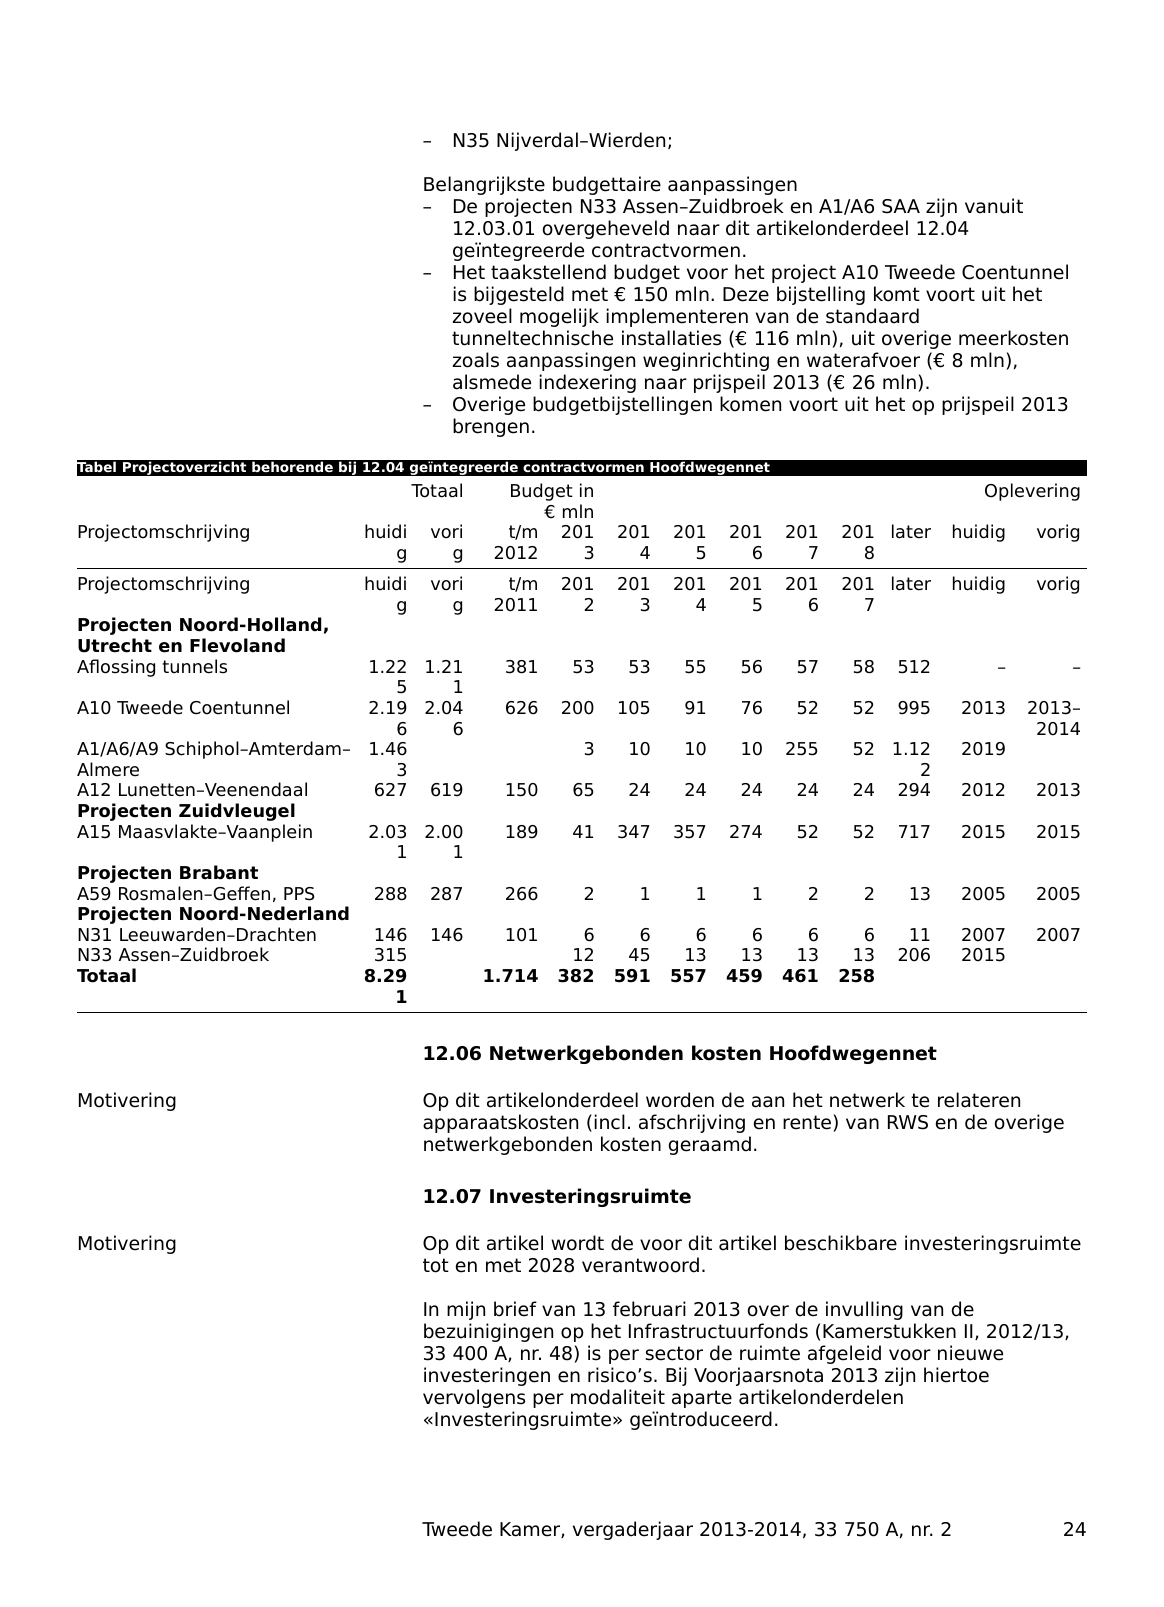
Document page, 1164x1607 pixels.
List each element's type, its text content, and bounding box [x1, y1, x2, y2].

table_cell 2.001 [413, 822, 469, 863]
table_cell [470, 863, 544, 883]
table_cell 206 [881, 945, 937, 966]
table_cell 91 [656, 698, 712, 739]
table_cell vorig [413, 569, 469, 615]
table_cell 2015 [1012, 822, 1087, 863]
table_cell 2013–2014 [1012, 698, 1087, 739]
table_cell 382 [544, 966, 600, 1012]
table_cell [600, 863, 656, 883]
table_cell Budget in € mln [470, 476, 600, 522]
table_cell 255 [769, 739, 825, 780]
table_cell 717 [881, 822, 937, 863]
table_cell [77, 476, 357, 522]
table_cell 53 [544, 657, 600, 698]
text Motivering [77, 1233, 399, 1255]
table_cell 2015 [937, 822, 1012, 863]
table_cell Projecten Noord-Nederland [77, 904, 357, 925]
table_cell [881, 476, 937, 522]
table_cell 45 [600, 945, 656, 966]
table_cell A15 Maasvlakte–Vaanplein [77, 822, 357, 863]
table_cell [600, 615, 656, 657]
table_cell 2007 [1012, 925, 1087, 945]
table_cell 12 [544, 945, 600, 966]
table_cell 11 [881, 925, 937, 945]
text Op dit artikelonderdeel worden de aan het netwerk te relateren apparaatskosten (incl. afschrijving en rente) van RWS en de overige netwerkgebonden kosten geraamd. [422, 1090, 1087, 1156]
table_cell [413, 966, 469, 1012]
table_cell 2 [769, 884, 825, 904]
table_cell 459 [713, 966, 769, 1012]
table_cell [1012, 966, 1087, 1012]
table_cell 41 [544, 822, 600, 863]
table_cell [656, 801, 712, 822]
table_cell 10 [600, 739, 656, 780]
table_cell 2016 [713, 523, 769, 568]
table_cell 461 [769, 966, 825, 1012]
table_cell 57 [769, 657, 825, 698]
table_cell 24 [769, 780, 825, 801]
table_cell [357, 615, 413, 657]
table_cell 146 [357, 925, 413, 945]
text [77, 1255, 399, 1263]
table_cell 557 [656, 966, 712, 1012]
table_cell 6 [600, 925, 656, 945]
table_cell 512 [881, 657, 937, 698]
table_cell 381 [470, 657, 544, 698]
table_cell 2.031 [357, 822, 413, 863]
text Op dit artikel wordt de voor dit artikel beschikbare investeringsruimte tot en met 2028 verantwoord. [422, 1233, 1087, 1277]
table_cell 52 [825, 822, 881, 863]
text – De projecten N33 Assen–Zuidbroek en A1/A6 SAA zijn vanuit 12.03.01 overgeheveld naar dit artikelonderdeel 12.04 geïntegreerde contractvormen. [422, 196, 1087, 262]
table_cell 347 [600, 822, 656, 863]
table_cell 2012 [937, 780, 1012, 801]
table_cell 52 [825, 739, 881, 780]
table_cell [937, 904, 1012, 925]
text In mijn brief van 13 februari 2013 over de invulling van de bezuinigingen op het Infrastructuurfonds (Kamerstukken II, 2012/13, 33 400 A, nr. 48) is per sector de ruimte afgeleid voor nieuwe investeringen en risico’s. Bij Voorjaarsnota 2013 zijn hiertoe vervolgens per modaliteit aparte artikelonderdelen «Investeringsruimte» geïntroduceerd. [422, 1299, 1087, 1431]
table_cell 52 [769, 698, 825, 739]
table_cell [1012, 863, 1087, 883]
table_cell 2017 [769, 523, 825, 568]
table_cell [544, 904, 600, 925]
table_cell 2015 [937, 945, 1012, 966]
table_cell vorig [1012, 523, 1087, 568]
table_cell [825, 801, 881, 822]
table_cell [881, 966, 937, 1012]
text – Het taakstellend budget voor het project A10 Tweede Coentunnel is bijgesteld met € 150 mln. Deze bijstelling komt voort uit het zoveel mogelijk implementeren van de standaard tunneltechnische installaties (€ 116 mln), uit overige meerkosten zoals aanpassingen weginrichting en waterafvoer (€ 8 mln), alsmede indexering naar prijspeil 2013 (€ 26 mln). [422, 262, 1087, 394]
table_cell [881, 863, 937, 883]
table_cell 2013 [1012, 780, 1087, 801]
table_cell [825, 904, 881, 925]
text – Overige budgetbijstellingen komen voort uit het op prijspeil 2013 brengen. [422, 394, 1087, 438]
table_cell [600, 476, 656, 522]
table_cell t/m 2012 [470, 523, 544, 568]
table_cell 8.291 [357, 966, 413, 1012]
subtitle 12.06 Netwerkgebonden kosten Hoofdwegennet [422, 1043, 1087, 1065]
table_cell – [1012, 657, 1087, 698]
table_cell Totaal [77, 966, 357, 1012]
table_cell Projectomschrijving [77, 569, 357, 615]
table_cell 2005 [1012, 884, 1087, 904]
table_cell [413, 945, 469, 966]
table_cell 1.122 [881, 739, 937, 780]
table_cell huidig [937, 569, 1012, 615]
table_cell 2016 [769, 569, 825, 615]
table_cell Oplevering [937, 476, 1087, 522]
table_cell 2013 [544, 523, 600, 568]
table_cell 13 [713, 945, 769, 966]
table_cell 52 [769, 822, 825, 863]
table_cell 24 [600, 780, 656, 801]
table_cell [937, 801, 1012, 822]
table_cell 55 [656, 657, 712, 698]
table_cell 1 [600, 884, 656, 904]
table_cell [413, 615, 469, 657]
table_cell Projecten Noord-Holland, Utrecht en Flevoland [77, 615, 357, 657]
table_cell 200 [544, 698, 600, 739]
table_cell later [881, 569, 937, 615]
table_cell huidig [937, 523, 1012, 568]
table_cell [825, 476, 881, 522]
table_cell [713, 801, 769, 822]
table_cell 1 [713, 884, 769, 904]
table_cell [470, 739, 544, 780]
table_cell Projecten Brabant [77, 863, 357, 883]
table_cell 150 [470, 780, 544, 801]
table_cell 105 [600, 698, 656, 739]
table_cell A59 Rosmalen–Geffen, PPS [77, 884, 357, 904]
table_cell 2.196 [357, 698, 413, 739]
table_cell 274 [713, 822, 769, 863]
table_cell [713, 476, 769, 522]
table_cell 2014 [656, 569, 712, 615]
table_cell 626 [470, 698, 544, 739]
table_cell vorig [413, 523, 469, 568]
table_cell [881, 801, 937, 822]
table_cell 65 [544, 780, 600, 801]
table_cell 2014 [600, 523, 656, 568]
table_cell Projecten Zuidvleugel [77, 801, 357, 822]
table_cell [357, 863, 413, 883]
table_cell [713, 904, 769, 925]
table_cell 995 [881, 698, 937, 739]
table_cell 2007 [937, 925, 1012, 945]
text Motivering [77, 1090, 399, 1112]
table_cell 2015 [713, 569, 769, 615]
table_cell [937, 966, 1012, 1012]
table_cell 3 [544, 739, 600, 780]
table_cell 13 [769, 945, 825, 966]
table_cell 2005 [937, 884, 1012, 904]
table_cell 52 [825, 698, 881, 739]
table_cell 6 [544, 925, 600, 945]
table_cell [1012, 904, 1087, 925]
table_cell [769, 801, 825, 822]
table_cell [656, 863, 712, 883]
table_header Tabel Projectoverzicht behorende bij 12.04 geïntegreerde contractvormen Hoofdwegennet [77, 460, 1087, 475]
table_cell [937, 863, 1012, 883]
table_cell [656, 615, 712, 657]
table_cell [413, 801, 469, 822]
table_cell [413, 863, 469, 883]
table_cell 13 [656, 945, 712, 966]
table_cell [600, 801, 656, 822]
table_cell Totaal [357, 476, 469, 522]
table_cell 13 [825, 945, 881, 966]
table_cell [656, 904, 712, 925]
table_cell 56 [713, 657, 769, 698]
table_cell 294 [881, 780, 937, 801]
table_cell 627 [357, 780, 413, 801]
text – N35 Nijverdal–Wierden; [422, 130, 1087, 152]
table_cell 2018 [825, 523, 881, 568]
table_cell 287 [413, 884, 469, 904]
table_cell N31 Leeuwarden–Drachten [77, 925, 357, 945]
table_cell N33 Assen–Zuidbroek [77, 945, 357, 966]
table_cell Aflossing tunnels [77, 657, 357, 698]
table_cell [544, 615, 600, 657]
table_cell 2015 [656, 523, 712, 568]
table_cell 58 [825, 657, 881, 698]
table_cell [1012, 945, 1087, 966]
table_cell [357, 904, 413, 925]
table_cell 6 [769, 925, 825, 945]
table_cell Projectomschrijving [77, 523, 357, 568]
table_cell [1012, 739, 1087, 780]
table_cell 24 [825, 780, 881, 801]
table_cell A12 Lunetten–Veenendaal [77, 780, 357, 801]
table_cell 101 [470, 925, 544, 945]
table_cell 1.211 [413, 657, 469, 698]
table_cell [544, 801, 600, 822]
table_cell [357, 801, 413, 822]
table_cell 2017 [825, 569, 881, 615]
table_cell [470, 945, 544, 966]
table_cell A1/A6/A9 Schiphol–Amterdam–Almere [77, 739, 357, 780]
table_cell 1.225 [357, 657, 413, 698]
table_cell 315 [357, 945, 413, 966]
table_cell [413, 904, 469, 925]
table_cell 24 [713, 780, 769, 801]
table_cell 2012 [544, 569, 600, 615]
table_cell 357 [656, 822, 712, 863]
table_cell 53 [600, 657, 656, 698]
table_cell 1.714 [470, 966, 544, 1012]
table_cell vorig [1012, 569, 1087, 615]
table_cell 146 [413, 925, 469, 945]
table_cell 2 [544, 884, 600, 904]
text Belangrijkste budgettaire aanpassingen [422, 174, 1087, 196]
table_cell [825, 863, 881, 883]
table_cell [769, 863, 825, 883]
table_cell [769, 904, 825, 925]
table_cell [825, 615, 881, 657]
table_cell 2 [825, 884, 881, 904]
table_cell 2019 [937, 739, 1012, 780]
table_cell 288 [357, 884, 413, 904]
table_cell later [881, 523, 937, 568]
table_cell 619 [413, 780, 469, 801]
table_cell [544, 863, 600, 883]
table_cell 24 [656, 780, 712, 801]
table_cell [600, 904, 656, 925]
table_cell 6 [825, 925, 881, 945]
table_cell [470, 615, 544, 657]
table_cell t/m 2011 [470, 569, 544, 615]
table_cell 6 [656, 925, 712, 945]
table_cell 189 [470, 822, 544, 863]
table_cell 1 [656, 884, 712, 904]
table_cell [1012, 615, 1087, 657]
table_cell 13 [881, 884, 937, 904]
table_cell 266 [470, 884, 544, 904]
table_cell 10 [656, 739, 712, 780]
table_cell [881, 904, 937, 925]
table_cell [656, 476, 712, 522]
table_cell [470, 801, 544, 822]
table_cell 76 [713, 698, 769, 739]
subtitle 12.07 Investeringsruimte [422, 1186, 1087, 1208]
table_cell 591 [600, 966, 656, 1012]
table_cell [769, 476, 825, 522]
table_cell A10 Tweede Coentunnel [77, 698, 357, 739]
table_cell [769, 615, 825, 657]
table_cell [937, 615, 1012, 657]
table_cell huidig [357, 569, 413, 615]
table_cell [881, 615, 937, 657]
table_cell 10 [713, 739, 769, 780]
table_cell 2.046 [413, 698, 469, 739]
table_cell 258 [825, 966, 881, 1012]
table_cell 2013 [600, 569, 656, 615]
table_cell 6 [713, 925, 769, 945]
table_cell [413, 739, 469, 780]
table_cell 1.463 [357, 739, 413, 780]
table_cell huidig [357, 523, 413, 568]
table_cell [470, 904, 544, 925]
table_cell 2013 [937, 698, 1012, 739]
table_cell [1012, 801, 1087, 822]
table_cell – [937, 657, 1012, 698]
table_cell [713, 863, 769, 883]
table_cell [713, 615, 769, 657]
